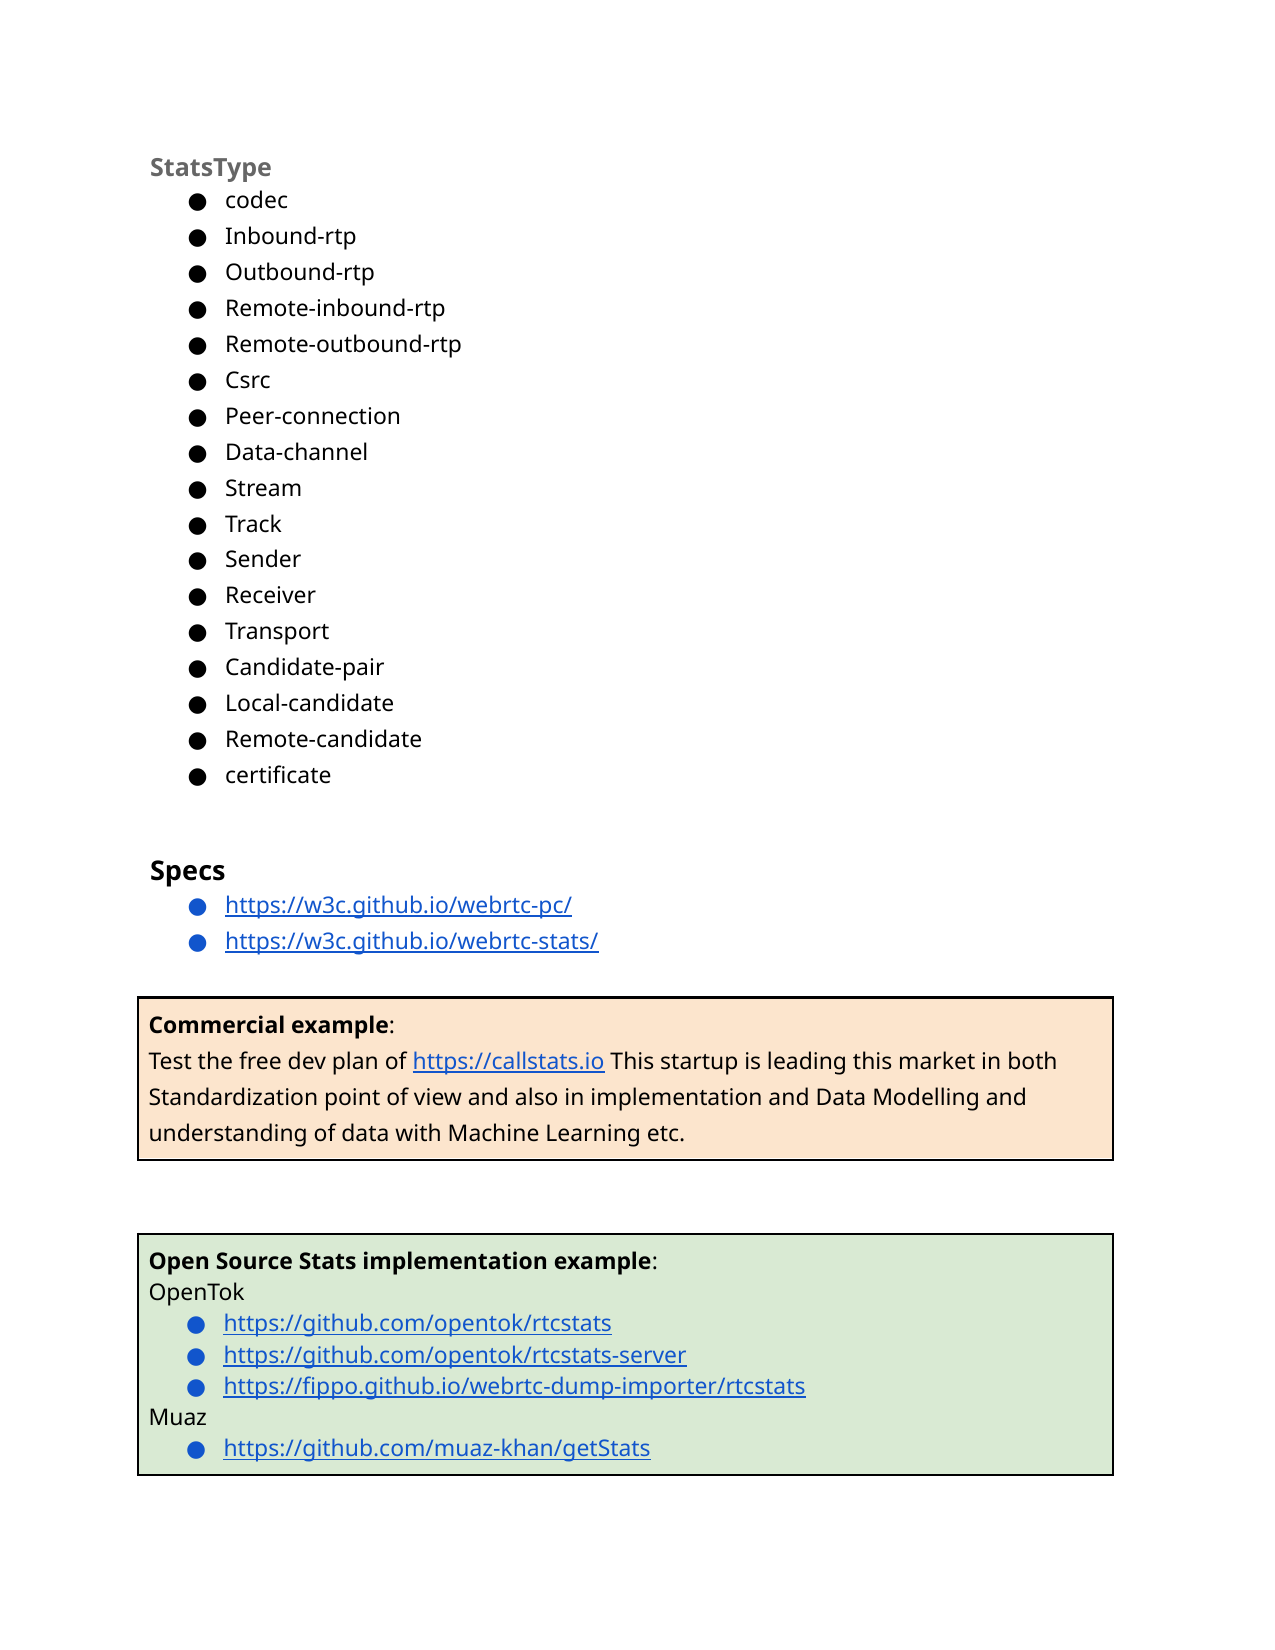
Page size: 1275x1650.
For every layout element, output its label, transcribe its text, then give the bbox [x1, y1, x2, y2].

list Receiver [187, 579, 1125, 611]
list https://w3c.github.io/webrtc-stats/ [187, 924, 1125, 956]
list certificate [187, 759, 1125, 826]
table_header Commercial example: Test the free dev plan of https://callstats.io This startup is leading this market in both Standardization point of view and also in implementation and Data Modelling and understanding of data with Machine Learning etc. [139, 999, 1112, 1158]
table_header Open Source Stats implementation example: OpenTok https://github.com/opentok/rtcstats https://github.com/opentok/rtcstats-server https://fippo.github.io/webrtc-dump-importer/rtcstats Muaz https://github.com/muaz-khan/getStats [139, 1235, 1112, 1474]
subtitle StatsType [150, 150, 1125, 184]
list https://w3c.github.io/webrtc-pc/ [187, 889, 1125, 920]
list Remote-candidate [187, 723, 1125, 754]
subtitle Specs [150, 852, 1125, 889]
list Peer-connection [187, 400, 1125, 431]
list Track [187, 507, 1125, 539]
list Remote-outbound-rtp [187, 328, 1125, 359]
list Sender [187, 543, 1125, 575]
list codec [187, 184, 1125, 215]
list Remote-inbound-rtp [187, 292, 1125, 323]
list Local-candidate [187, 687, 1125, 718]
list Data-channel [187, 436, 1125, 467]
list Inbound-rtp [187, 220, 1125, 251]
list Csrc [187, 364, 1125, 395]
list Stream [187, 472, 1125, 503]
list Outbound-rtp [187, 256, 1125, 287]
list Candidate-pair [187, 651, 1125, 682]
list Transport [187, 615, 1125, 647]
